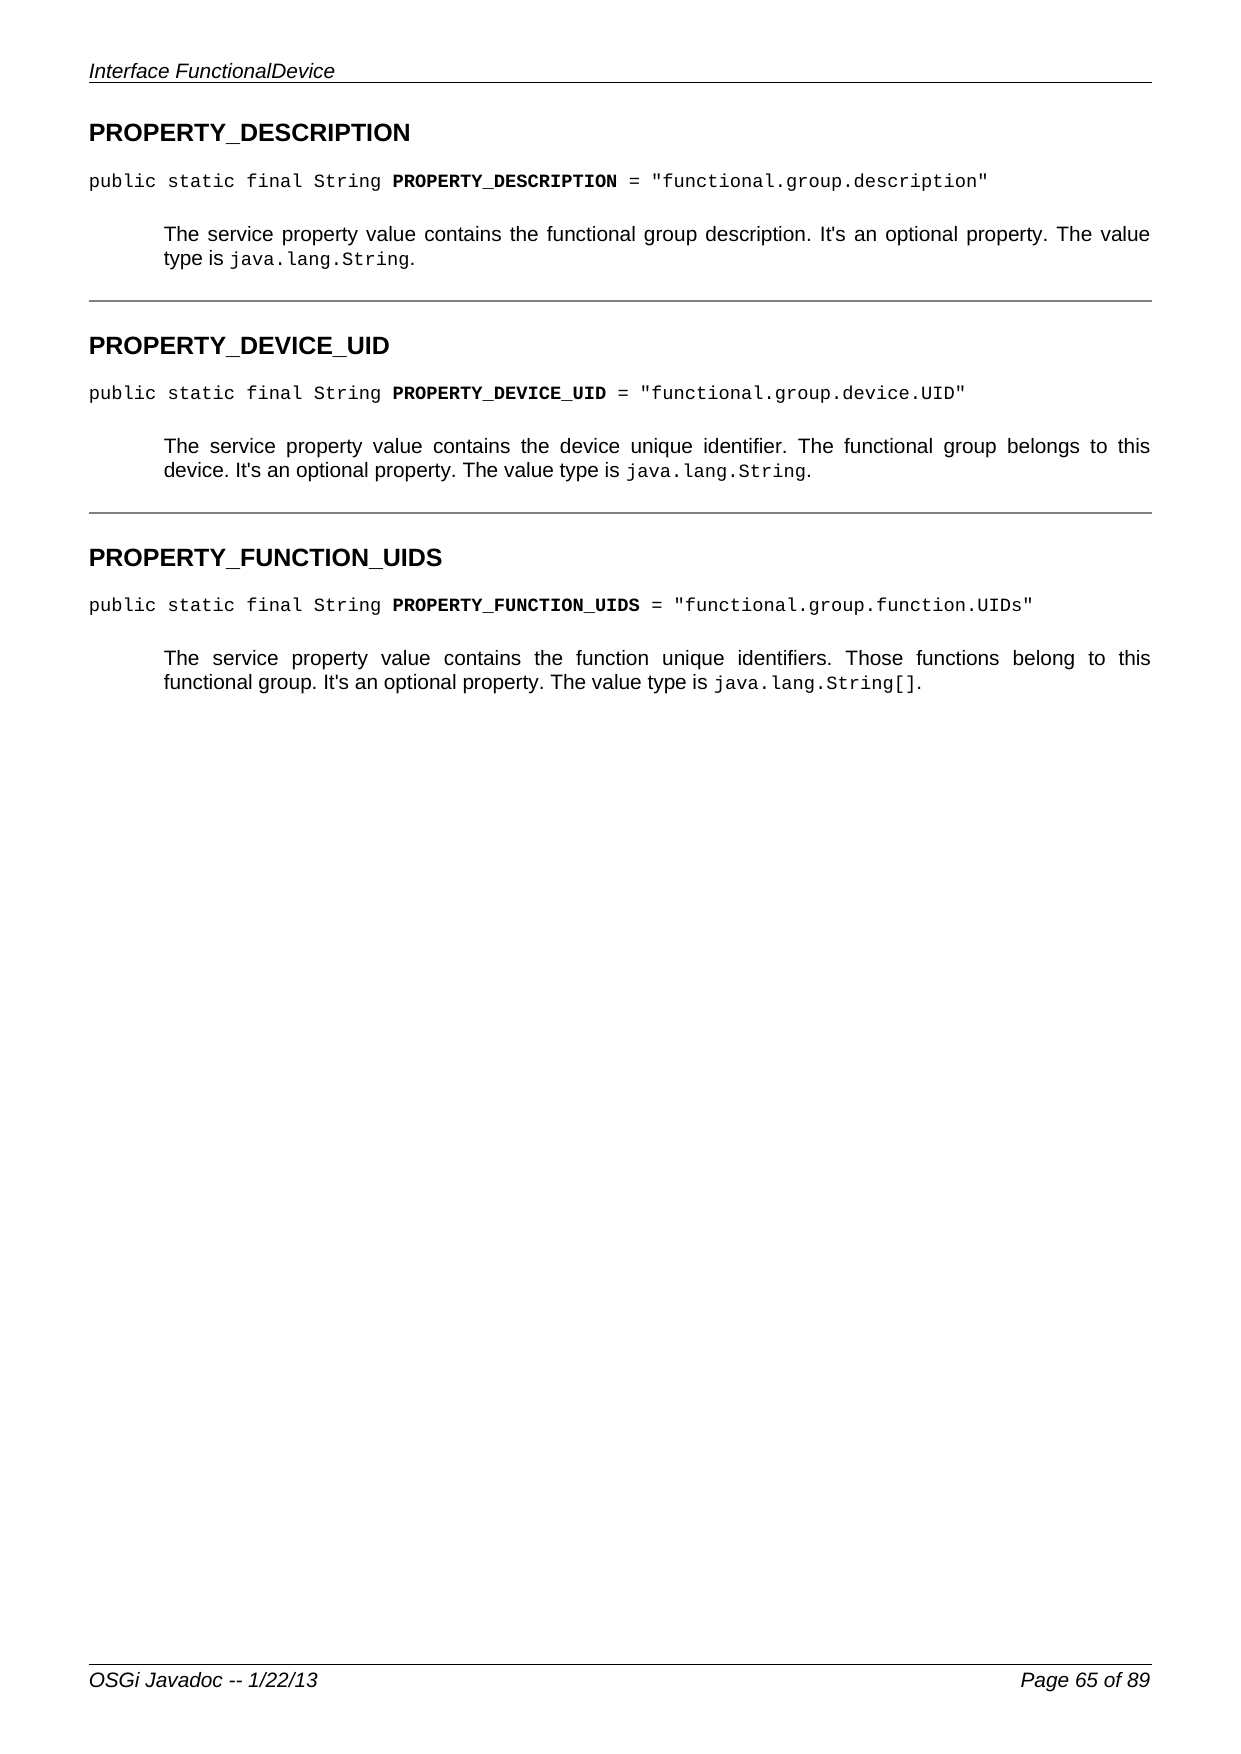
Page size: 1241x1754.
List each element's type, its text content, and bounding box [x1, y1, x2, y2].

text public static final String PROPERTY_FUNCTION_UIDS = "functional.group.function.UIDs" [88, 596, 1152, 617]
text The service property value contains the device unique identifier. The functional group belongs to this device. It's an optional property. The value type is java.lang.String. [163, 434, 1152, 483]
text public static final String PROPERTY_DESCRIPTION = "functional.group.description" [88, 171, 1152, 193]
text public static final String PROPERTY_DEVICE_UID = "functional.group.device.UID" [88, 383, 1152, 405]
text The service property value contains the functional group description. It's an optional property. The value type is java.lang.String. [163, 222, 1152, 271]
text The service property value contains the function unique identifiers. Those functions belong to this functional group. It's an optional property. The value type is java.lang.String[]. [163, 646, 1152, 695]
subtitle PROPERTY_DESCRIPTION [88, 118, 1152, 147]
subtitle PROPERTY_FUNCTION_UIDS [88, 543, 1152, 572]
subtitle PROPERTY_DEVICE_UID [88, 331, 1152, 359]
